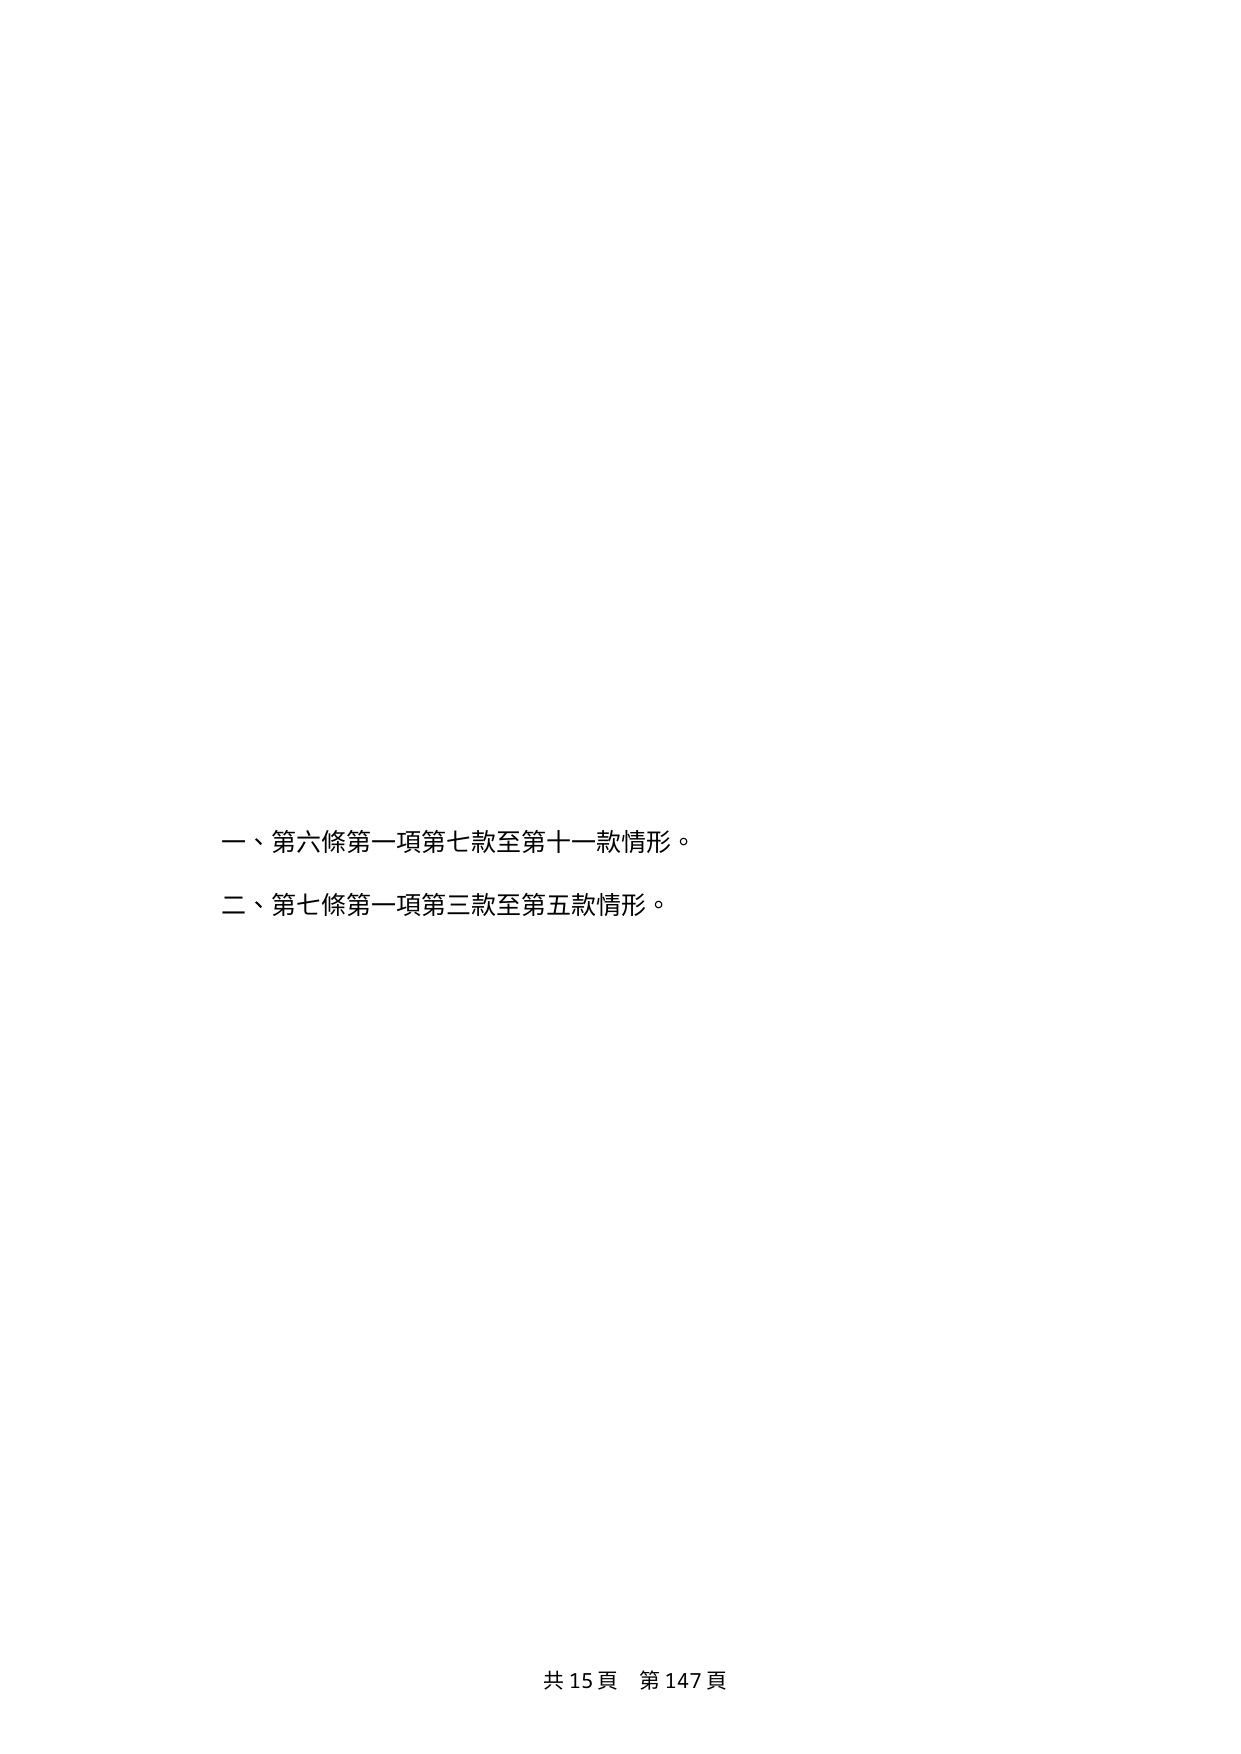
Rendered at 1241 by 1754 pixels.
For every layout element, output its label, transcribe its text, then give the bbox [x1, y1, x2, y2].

text 二、第七條第一項第三款至第五款情形。 [207, 862, 1152, 924]
text 一、第六條第一項第七款至第十一款情形。 [207, 799, 1152, 862]
